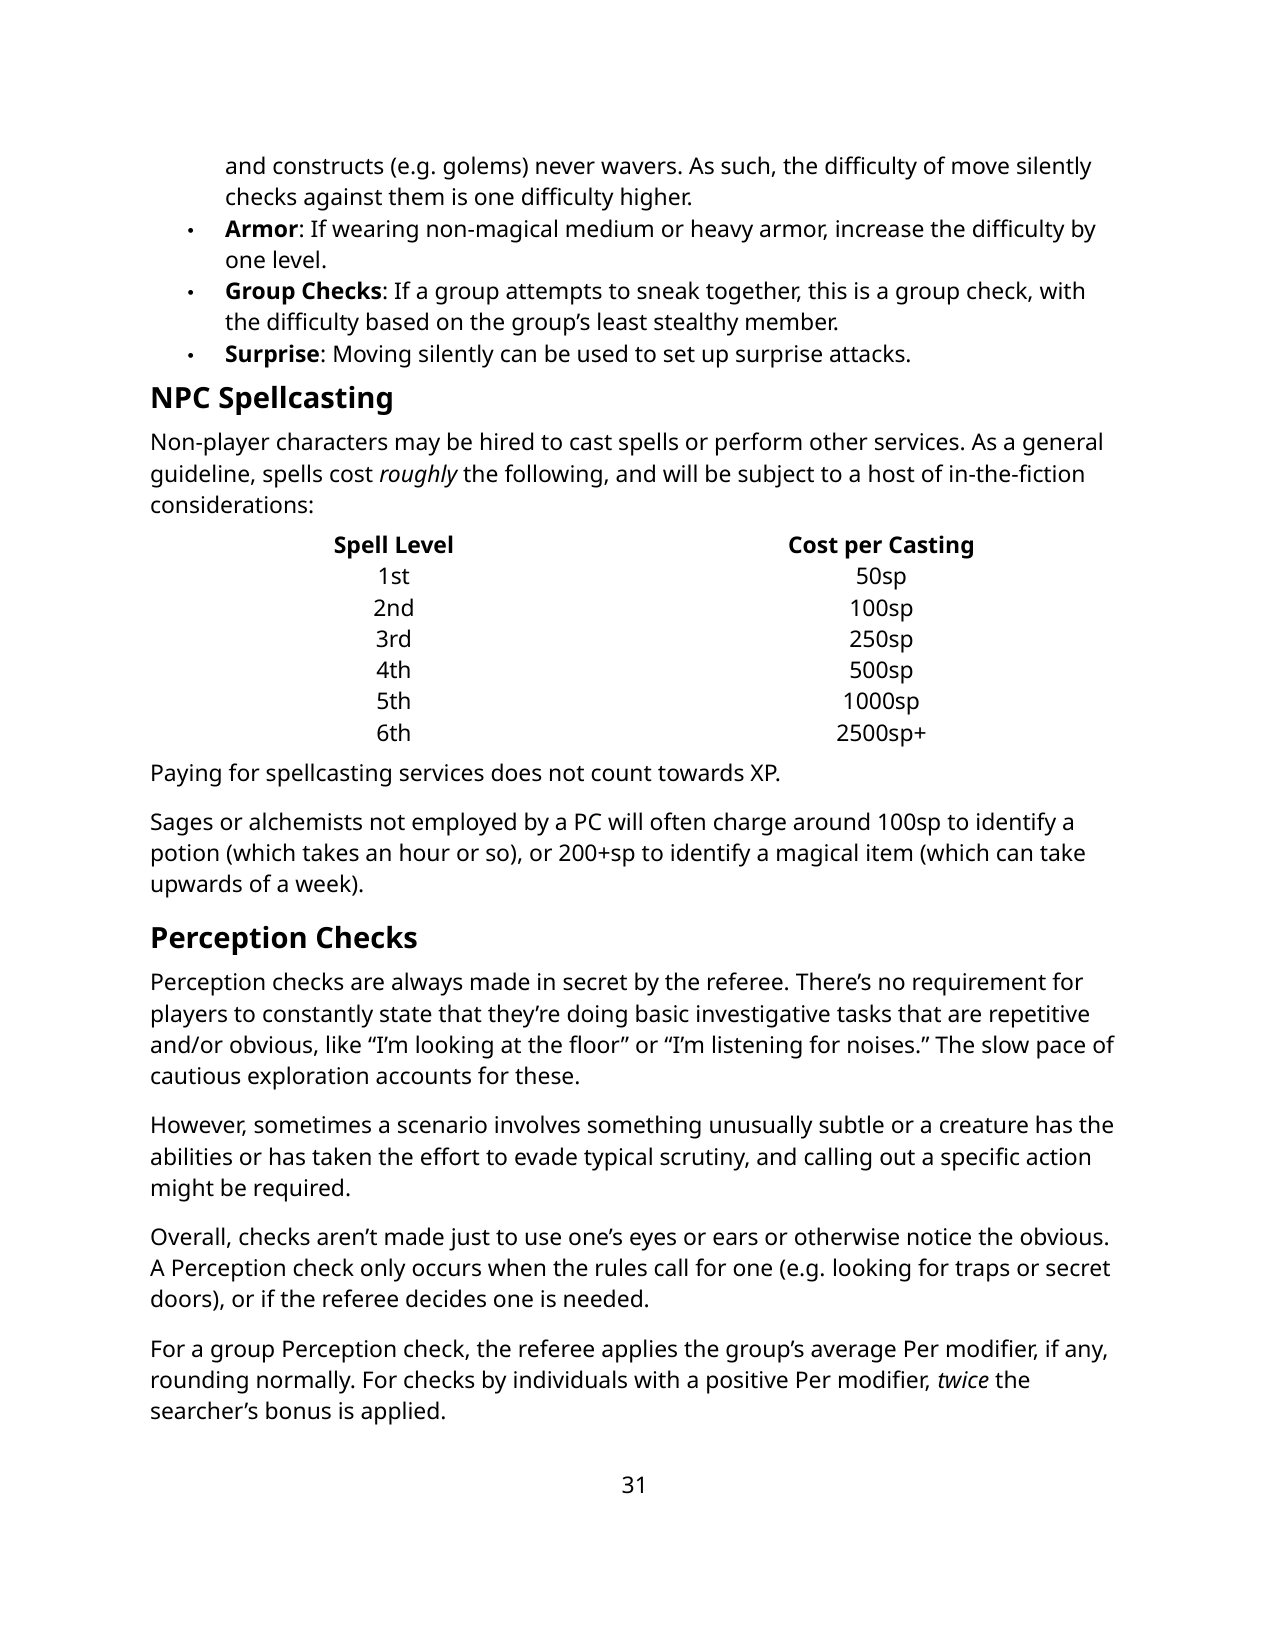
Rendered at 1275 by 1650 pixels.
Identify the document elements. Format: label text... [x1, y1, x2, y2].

table_cell 3rd [150, 623, 637, 654]
subtitle NPC Spellcasting [150, 378, 1125, 417]
subtitle Perception Checks [150, 918, 1125, 957]
list Surprise: Moving silently can be used to set up surprise attacks. [187, 337, 1125, 369]
table_cell 2500sp+ [638, 717, 1125, 748]
text For a group Perception check, the referee applies the group’s average Per modifier, if any, rounding normally. For checks by individuals with a positive Per modifier, twice the searcher’s bonus is applied. [150, 1332, 1125, 1426]
table_cell 250sp [638, 623, 1125, 654]
table_cell 6th [150, 717, 637, 748]
table_cell 1st [150, 560, 637, 592]
text Sages or alchemists not employed by a PC will often charge around 100sp to identify a potion (which takes an hour or so), or 200+sp to identify a magical item (which can take upwards of a week). [150, 806, 1125, 900]
table_cell 1000sp [638, 685, 1125, 717]
table_header Spell Level [150, 529, 637, 560]
text However, sometimes a scenario involves something unusually subtle or a creature has the abilities or has taken the effort to evade typical scrutiny, and calling out a specific action might be required. [150, 1109, 1125, 1203]
table_cell 2nd [150, 592, 637, 623]
list Group Checks: If a group attempts to sneak together, this is a group check, with the difficulty based on the group’s least stealthy member. [187, 275, 1125, 337]
list and constructs (e.g. golems) never wavers. As such, the difficulty of move silently checks against them is one difficulty higher. [187, 150, 1125, 212]
table_cell 5th [150, 685, 637, 717]
table_header Cost per Casting [638, 529, 1125, 560]
table_cell 500sp [638, 654, 1125, 685]
table_cell 100sp [638, 592, 1125, 623]
list Armor: If wearing non-magical medium or heavy armor, increase the difficulty by one level. [187, 212, 1125, 275]
text Perception checks are always made in secret by the referee. There’s no requirement for players to constantly state that they’re doing basic investigative tasks that are repetitive and/or obvious, like “I’m looking at the floor” or “I’m listening for noises.” The slow pace of cautious exploration accounts for these. [150, 966, 1125, 1091]
text Paying for spellcasting services does not count towards XP. [150, 757, 1125, 788]
text Overall, checks aren’t made just to use one’s eyes or ears or otherwise notice the obvious. A Perception check only occurs when the rules call for one (e.g. looking for traps or secret doors), or if the referee decides one is needed. [150, 1221, 1125, 1314]
text Non-player characters may be hired to cast spells or perform other services. As a general guideline, spells cost roughly the following, and will be subject to a host of in-the-fiction considerations: [150, 426, 1125, 520]
table_cell 4th [150, 654, 637, 685]
table_cell 50sp [638, 560, 1125, 592]
